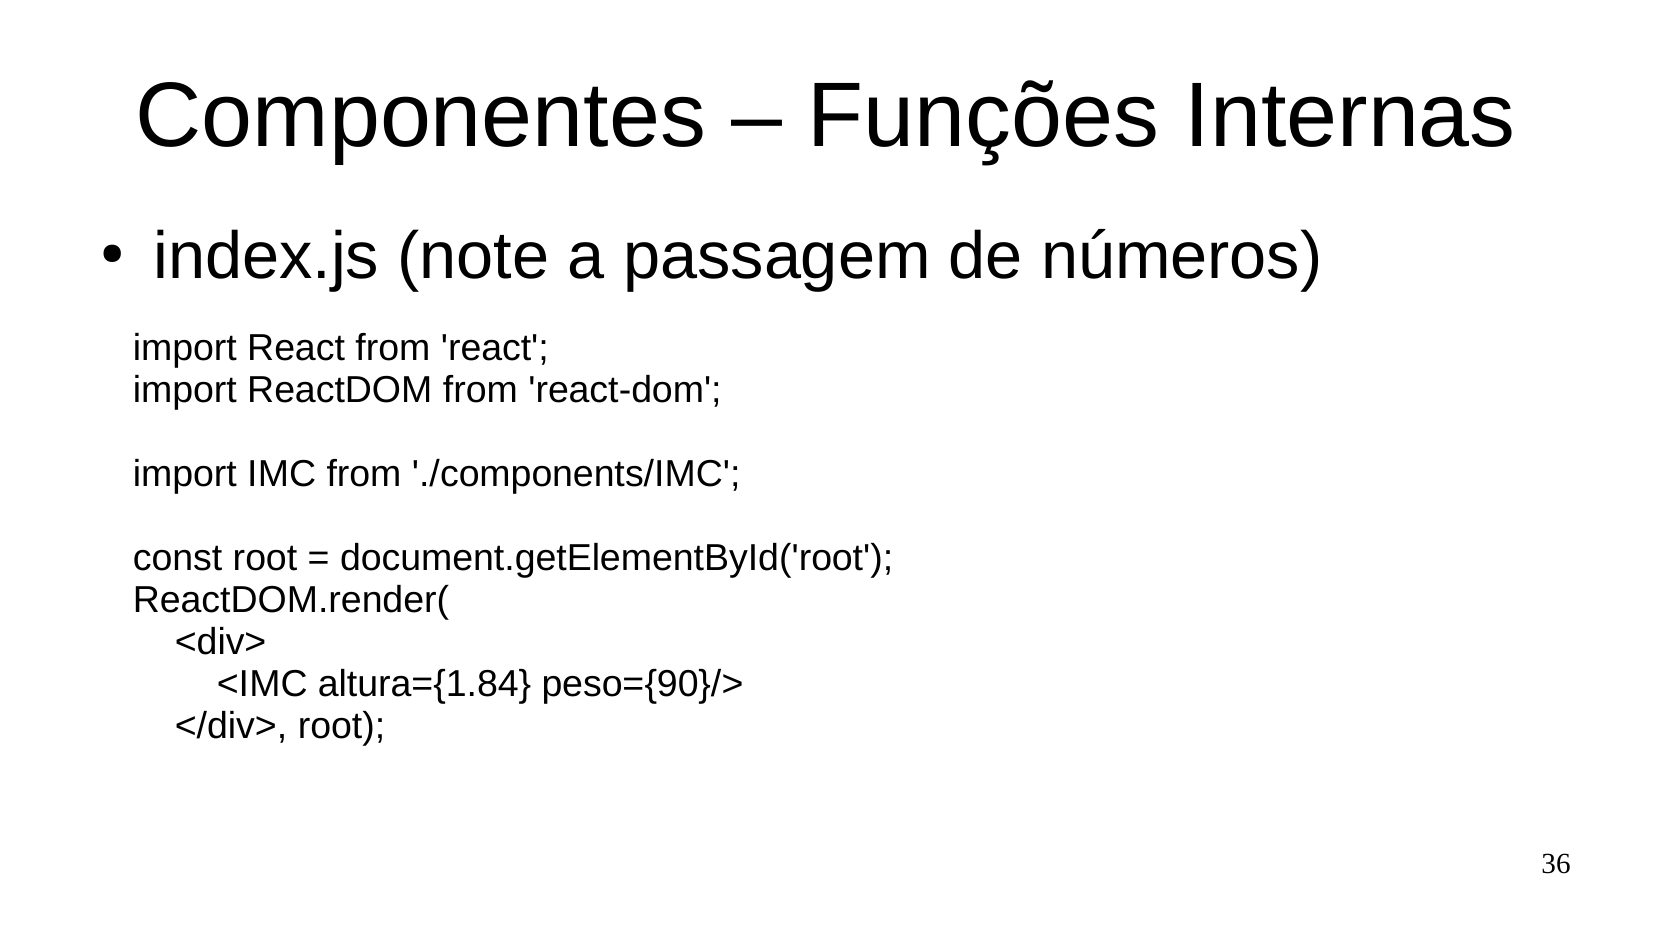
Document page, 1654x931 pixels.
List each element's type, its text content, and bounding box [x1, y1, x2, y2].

text_box import React from 'react'; import ReactDOM from 'react-dom'; import IMC from './components/IMC'; const root = document.getElementById('root'); ReactDOM.render( <div> <IMC altura={1.84} peso={90}/> </div>, root); [118, 318, 1477, 880]
title Componentes – Funções Internas [82, 37, 1571, 193]
list index.js (note a passagem de números) [82, 217, 1571, 758]
